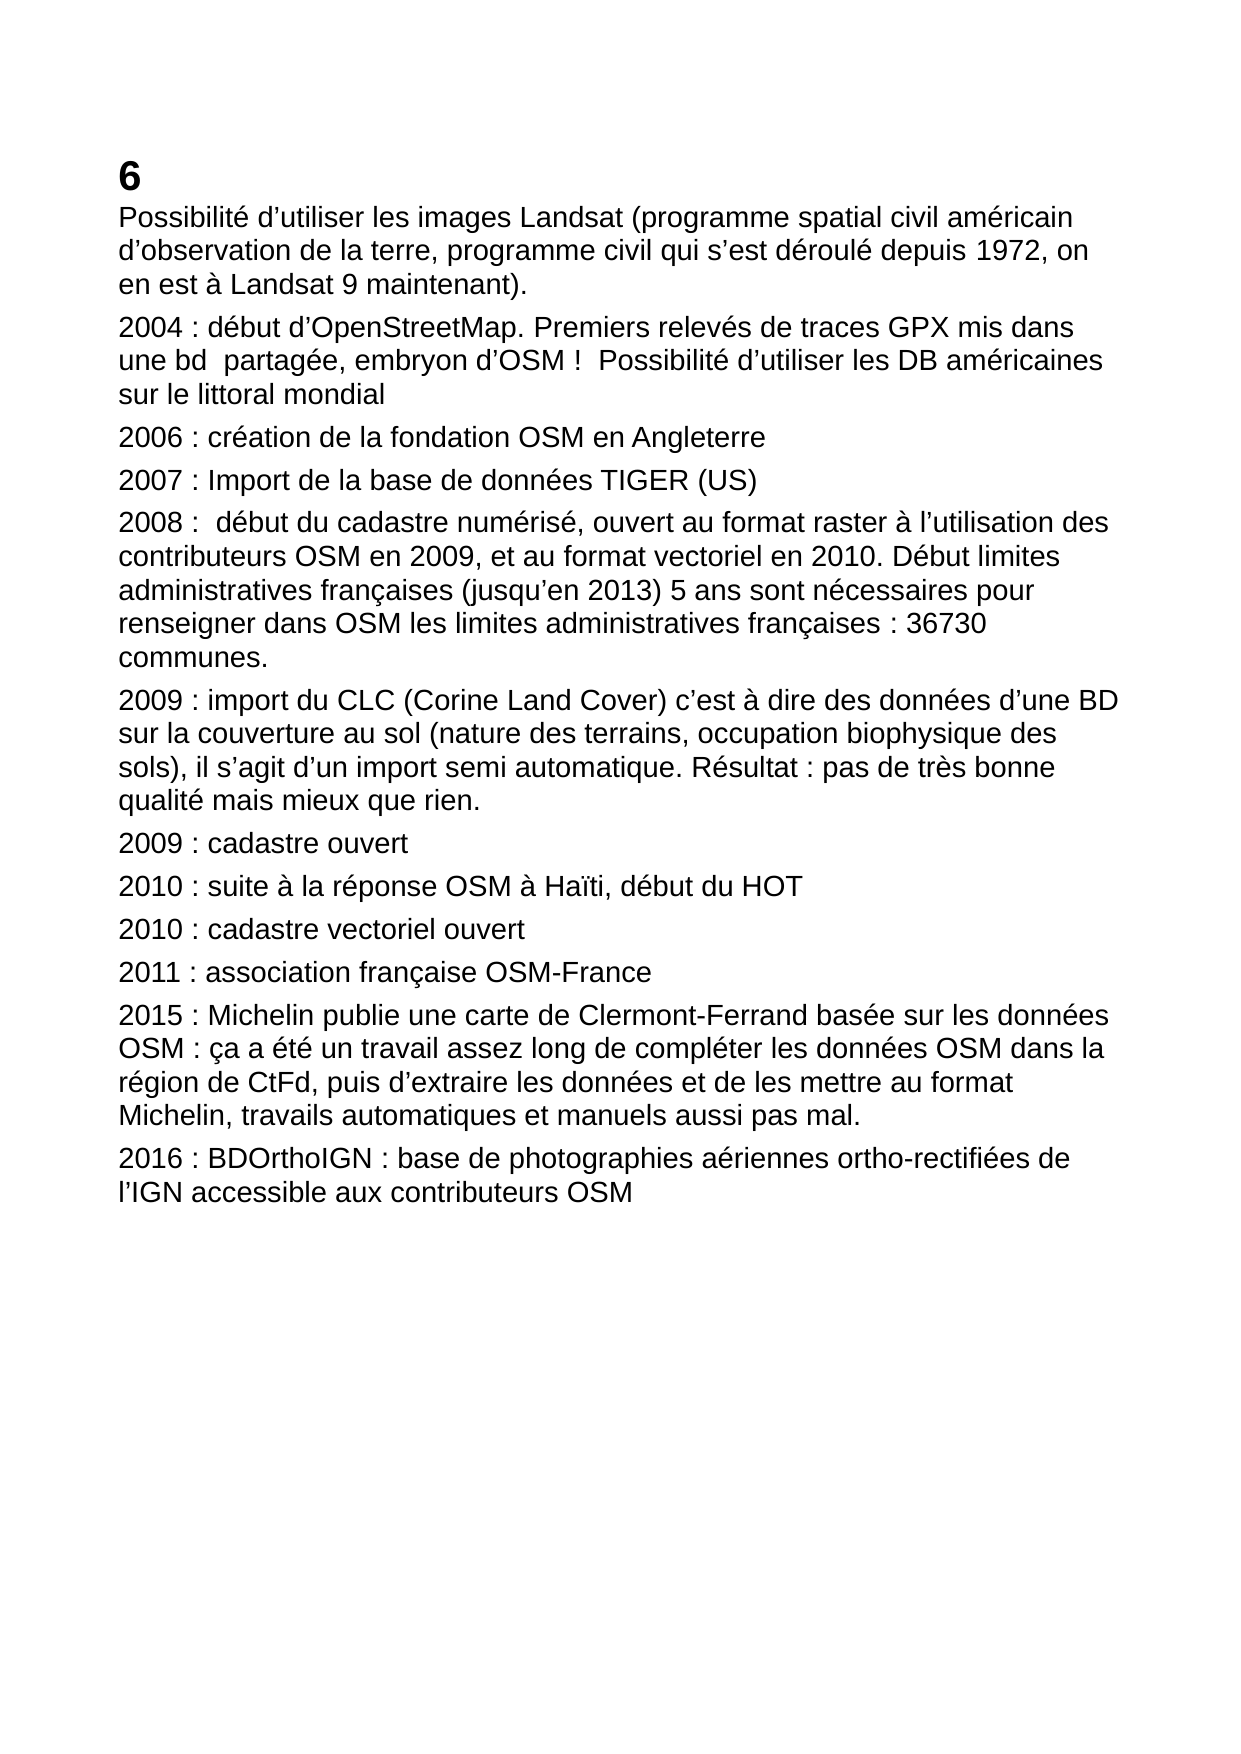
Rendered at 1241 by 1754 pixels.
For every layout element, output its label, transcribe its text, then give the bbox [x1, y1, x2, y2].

text 2010 : suite à la réponse OSM à Haïti, début du HOT [118, 869, 1122, 902]
text 2008 : début du cadastre numérisé, ouvert au format raster à l’utilisation des contributeurs OSM en 2009, et au format vectoriel en 2010. Début limites administratives françaises (jusqu’en 2013) 5 ans sont nécessaires pour renseigner dans OSM les limites administratives françaises : 36730 communes. [118, 505, 1122, 673]
text 2009 : cadastre ouvert [118, 826, 1122, 859]
text 2007 : Import de la base de données TIGER (US) [118, 462, 1122, 496]
text 2009 : import du CLC (Corine Land Cover) c’est à dire des données d’une BD sur la couverture au sol (nature des terrains, occupation biophysique des sols), il s’agit d’un import semi automatique. Résultat : pas de très bonne qualité mais mieux que rien. [118, 682, 1122, 817]
text 2011 : association française OSM-France [118, 955, 1122, 988]
text 2015 : Michelin publie une carte de Clermont-Ferrand basée sur les données OSM : ça a été un travail assez long de compléter les données OSM dans la région de CtFd, puis d’extraire les données et de les mettre au format Michelin, travails automatiques et manuels aussi pas mal. [118, 998, 1122, 1132]
text 6 [118, 152, 1122, 199]
text 2010 : cadastre vectoriel ouvert [118, 912, 1122, 945]
text 2006 : création de la fondation OSM en Angleterre [118, 419, 1122, 453]
text Possibilité d’utiliser les images Landsat (programme spatial civil américain d’observation de la terre, programme civil qui s’est déroulé depuis 1972, on en est à Landsat 9 maintenant). [118, 199, 1122, 300]
text 2004 : début d’OpenStreetMap. Premiers relevés de traces GPX mis dans une bd partagée, embryon d’OSM ! Possibilité d’utiliser les DB américaines sur le littoral mondial [118, 309, 1122, 410]
text 2016 : BDOrthoIGN : base de photographies aériennes ortho-rectifiées de l’IGN accessible aux contributeurs OSM [118, 1141, 1122, 1208]
